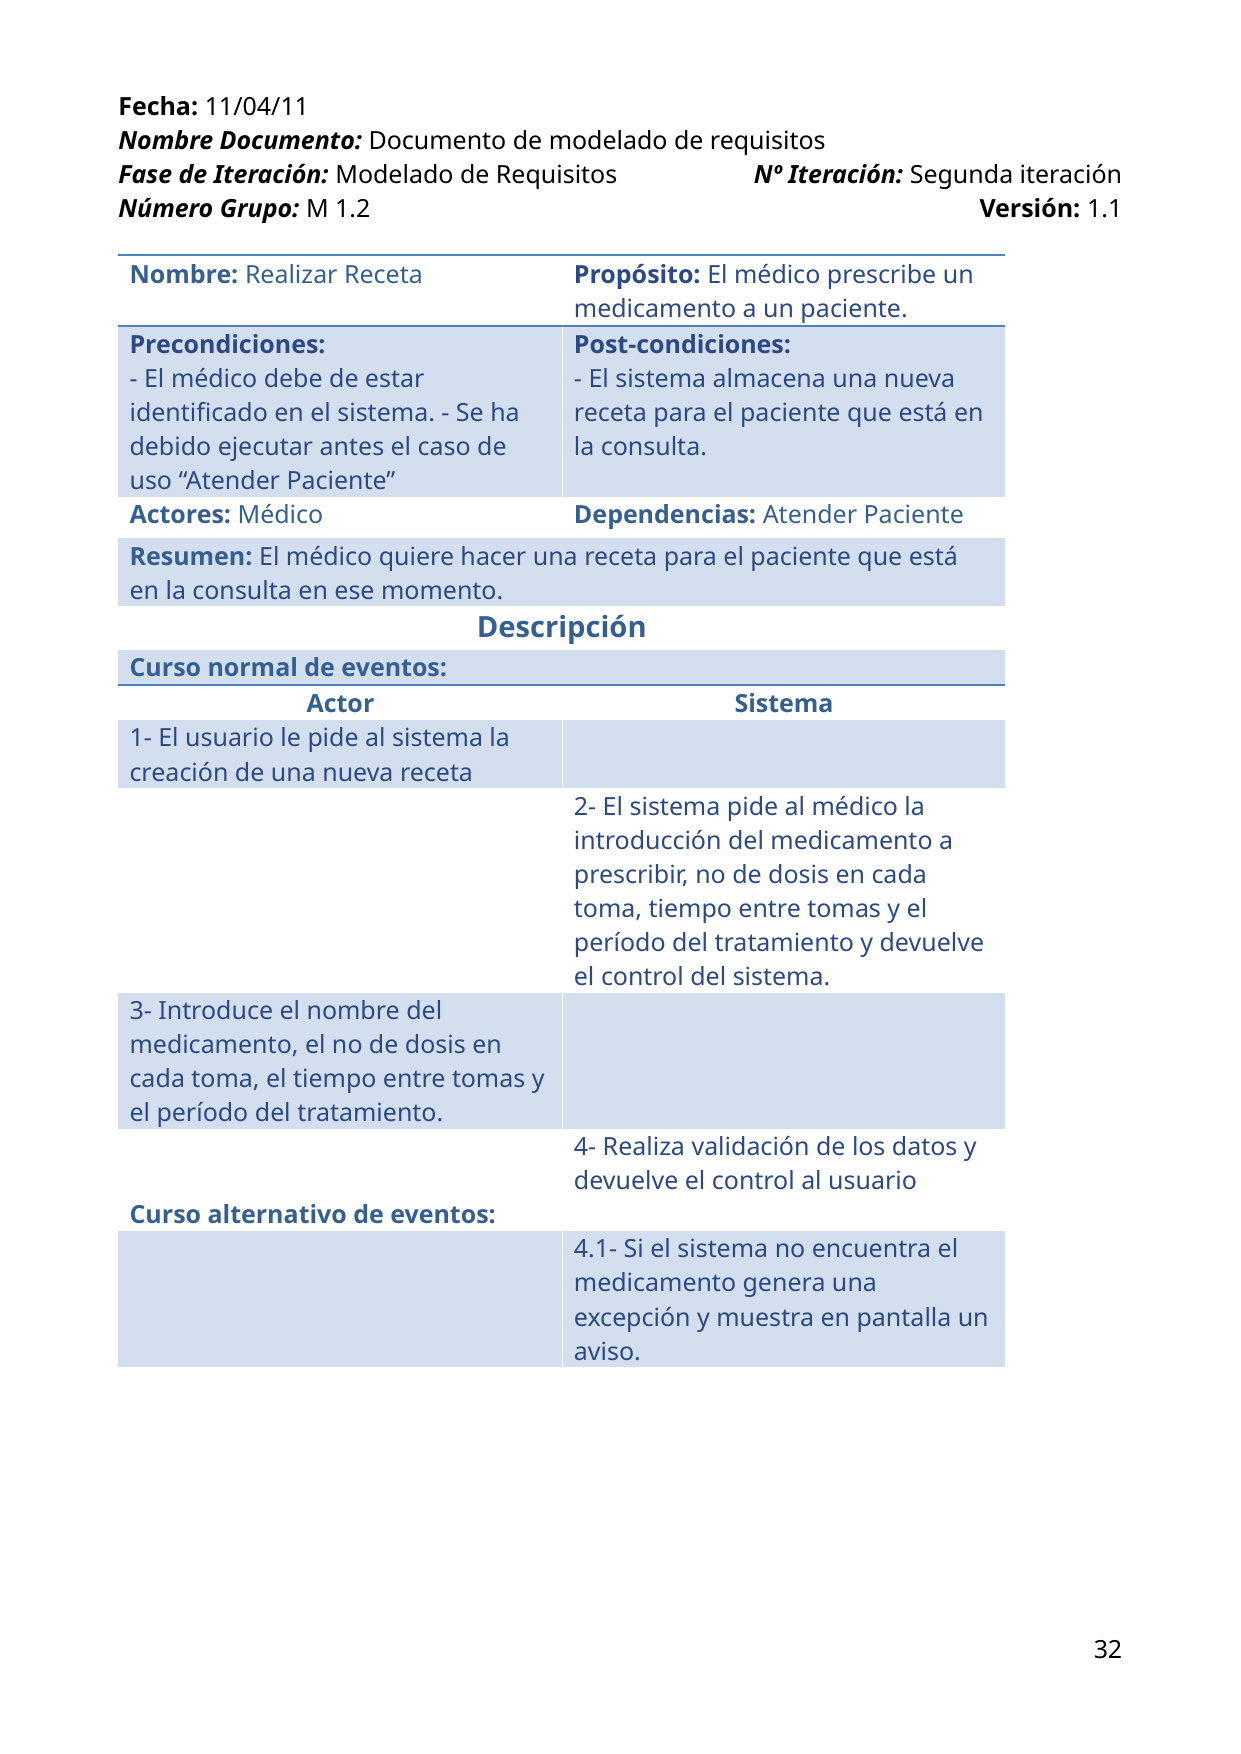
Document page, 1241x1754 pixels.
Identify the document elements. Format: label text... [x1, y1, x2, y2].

table_cell [118, 1367, 1005, 1401]
table_cell 3- Introduce el nombre del medicamento, el no de dosis en cada toma, el tiempo entre tomas y el período del tratamiento. [118, 993, 562, 1129]
table_cell Post-condiciones: - El sistema almacena una nueva receta para el paciente que está en la consulta. [563, 327, 1005, 497]
table_cell [563, 1197, 1005, 1231]
table_cell Curso alternativo de eventos: [118, 1197, 562, 1231]
table_cell Dependencias: Atender Paciente [563, 497, 1005, 538]
table_cell 4.1- Si el sistema no encuentra el medicamento genera una excepción y muestra en pantalla un aviso. [563, 1231, 1005, 1367]
table_header Nombre: Realizar Receta [118, 256, 562, 324]
table_cell [118, 1231, 562, 1367]
table_cell [563, 720, 1005, 788]
table_cell 1- El usuario le pide al sistema la creación de una nueva receta [118, 720, 562, 788]
table_cell Actor [118, 686, 562, 720]
table_cell [563, 993, 1005, 1129]
table_cell [118, 1129, 562, 1197]
table_cell 2- El sistema pide al médico la introducción del medicamento a prescribir, no de dosis en cada toma, tiempo entre tomas y el período del tratamiento y devuelve el control del sistema. [563, 788, 1005, 993]
table_cell Sistema [563, 686, 1005, 720]
table_cell Precondiciones: - El médico debe de estar identificado en el sistema. - Se ha debido ejecutar antes el caso de uso “Atender Paciente” [118, 327, 562, 497]
table_cell Resumen: El médico quiere hacer una receta para el paciente que está en la consulta en ese momento. [118, 538, 1005, 606]
table_cell Actores: Médico [118, 497, 562, 538]
table_cell Curso normal de eventos: [118, 650, 1005, 684]
table_cell 4- Realiza validación de los datos y devuelve el control al usuario [563, 1129, 1005, 1197]
table_cell Descripción [118, 606, 1005, 650]
table_header Propósito: El médico prescribe un medicamento a un paciente. [563, 256, 1005, 324]
table_cell [118, 788, 562, 993]
